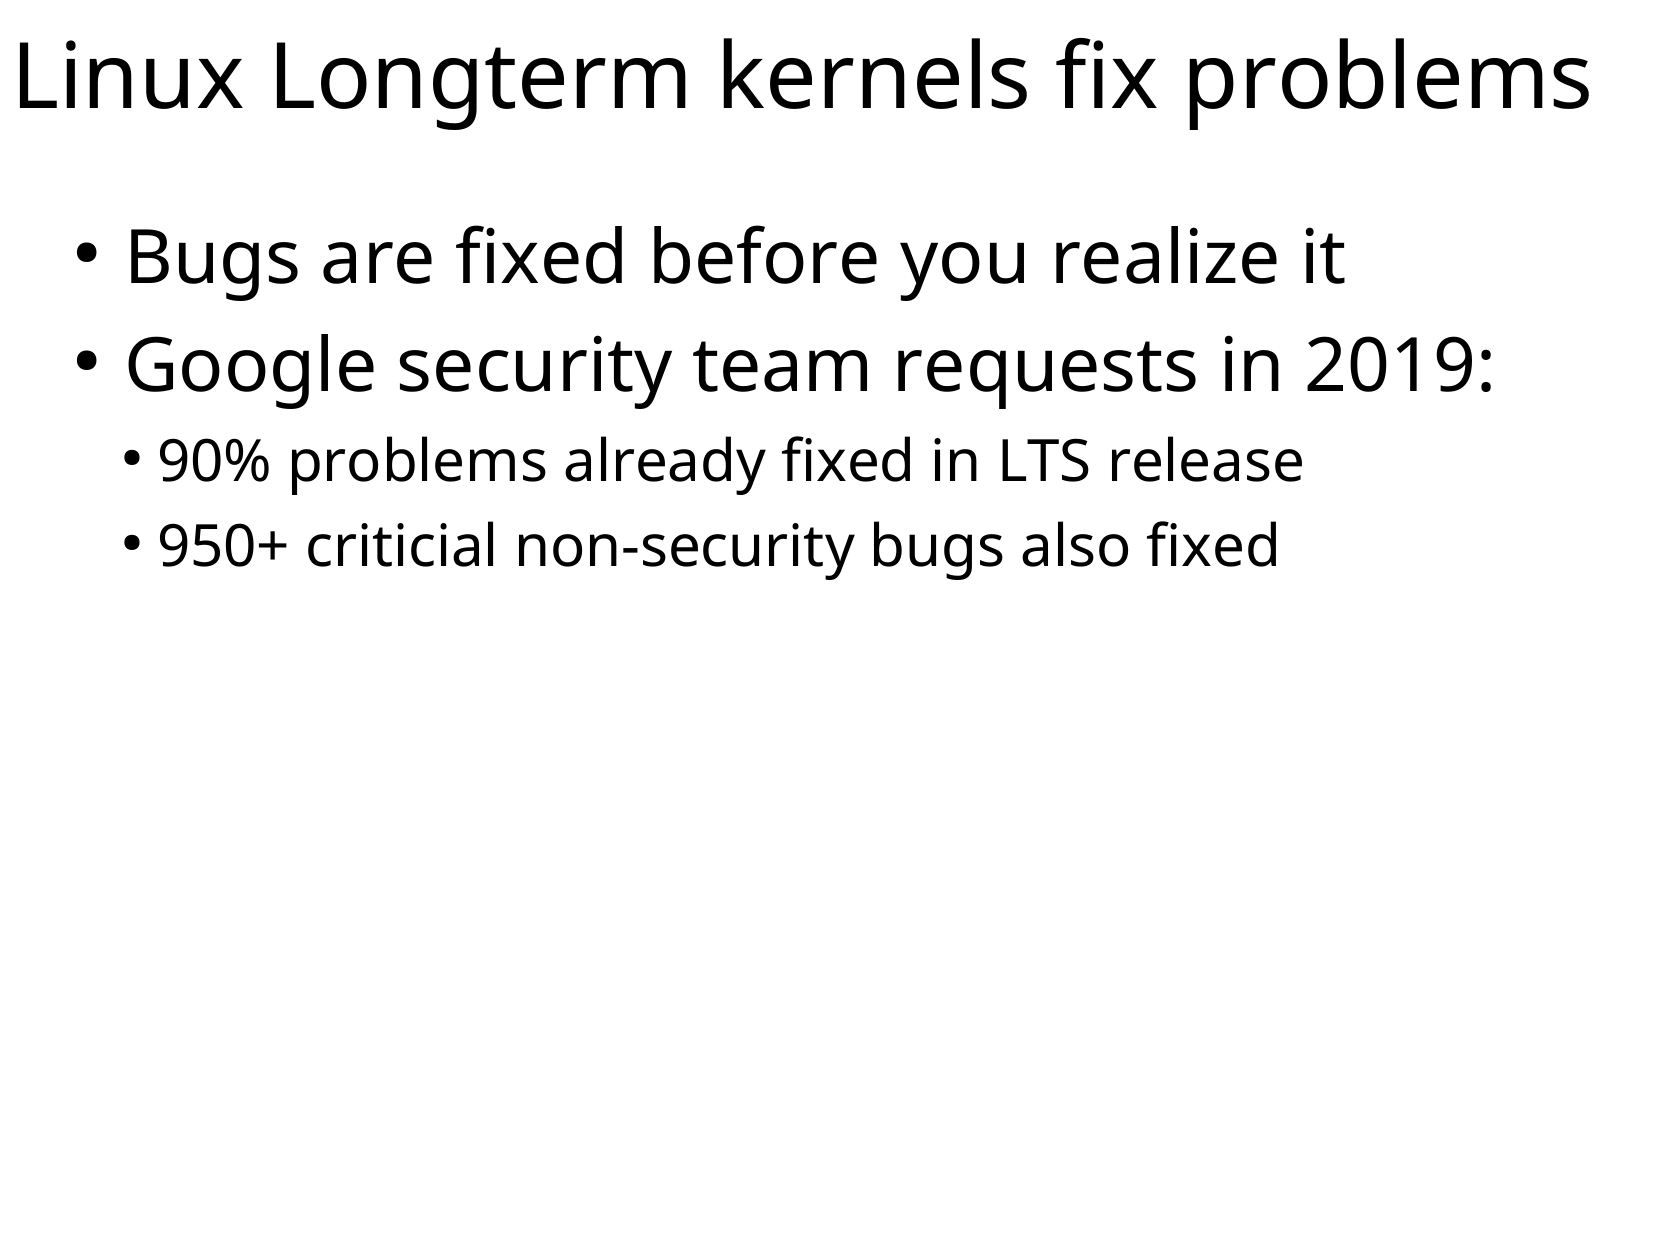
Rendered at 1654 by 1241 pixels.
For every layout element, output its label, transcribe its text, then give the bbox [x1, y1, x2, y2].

text_box Bugs are fixed before you realize it Google security team requests in 2019: 90% problems already fixed in LTS release 950+ criticial non-security bugs also fixed [36, 87, 1625, 1001]
text_box Linux Longterm kernels fix problems [0, 3, 1654, 234]
